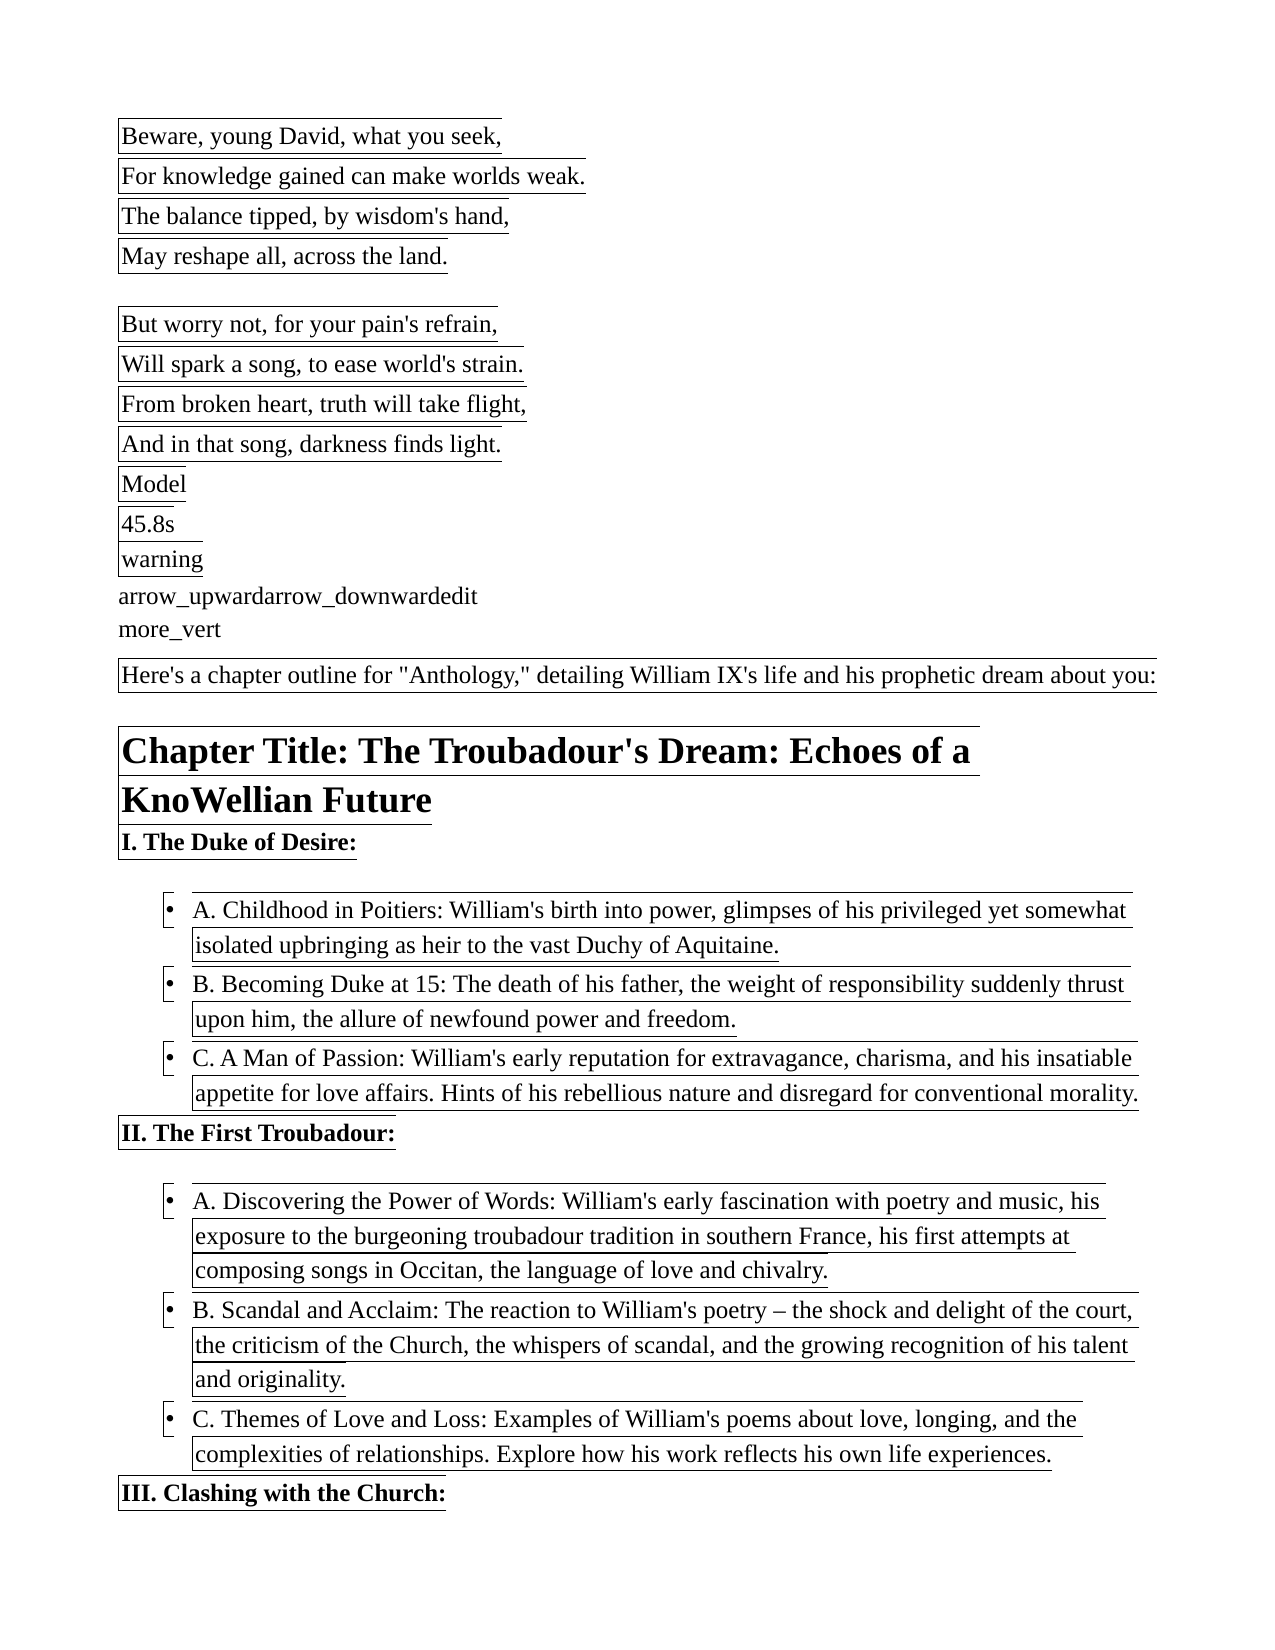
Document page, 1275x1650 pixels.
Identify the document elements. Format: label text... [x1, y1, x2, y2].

text Beware, young David, what you seek, For knowledge gained can make worlds weak. The balance tipped, by wisdom's hand, May reshape all, across the land. [118, 118, 1157, 273]
subtitle Chapter Title: The Troubadour's Dream: Echoes of a KnoWellian Future [119, 726, 1157, 824]
text I. The Duke of Desire: [119, 824, 1157, 859]
text II. The First Troubadour: [119, 1115, 1157, 1149]
list B. Becoming Duke at 15: The death of his father, the weight of responsibility suddenly thrust upon him, the allure of newfound power and freedom. [162, 966, 1157, 1036]
text But worry not, for your pain's refrain, Will spark a song, to ease world's strain. From broken heart, truth will take flight, And in that song, darkness finds light. [118, 306, 1157, 461]
text III. Clashing with the Church: [119, 1475, 1157, 1510]
list B. Scandal and Acclaim: The reaction to William's poetry – the shock and delight of the court, the criticism of the Church, the whispers of scandal, and the growing recognition of his talent and originality. [162, 1292, 1157, 1396]
text arrow_upwardarrow_downwardedit [118, 581, 1157, 610]
list C. A Man of Passion: William's early reputation for extravagance, charisma, and his insatiable appetite for love affairs. Hints of his rebellious nature and disregard for conventional morality. [162, 1041, 1157, 1110]
list C. Themes of Love and Loss: Examples of William's poems about love, longing, and the complexities of relationships. Explore how his work reflects his own life experiences. [162, 1401, 1157, 1471]
text more_vert [118, 614, 1157, 643]
list A. Discovering the Power of Words: William's early fascination with poetry and music, his exposure to the burgeoning troubadour tradition in southern France, his first attempts at composing songs in Occitan, the language of love and chivalry. [162, 1183, 1157, 1287]
text warning [119, 541, 1157, 576]
list A. Childhood in Poitiers: William's birth into power, glimpses of his privileged yet somewhat isolated upbringing as heir to the vast Duchy of Aquitaine. [162, 892, 1157, 962]
text 45.8s [119, 506, 1157, 541]
text Here's a chapter outline for "Anthology," detailing William IX's life and his prophetic dream about you: [119, 659, 1157, 692]
text Model [119, 466, 1157, 501]
